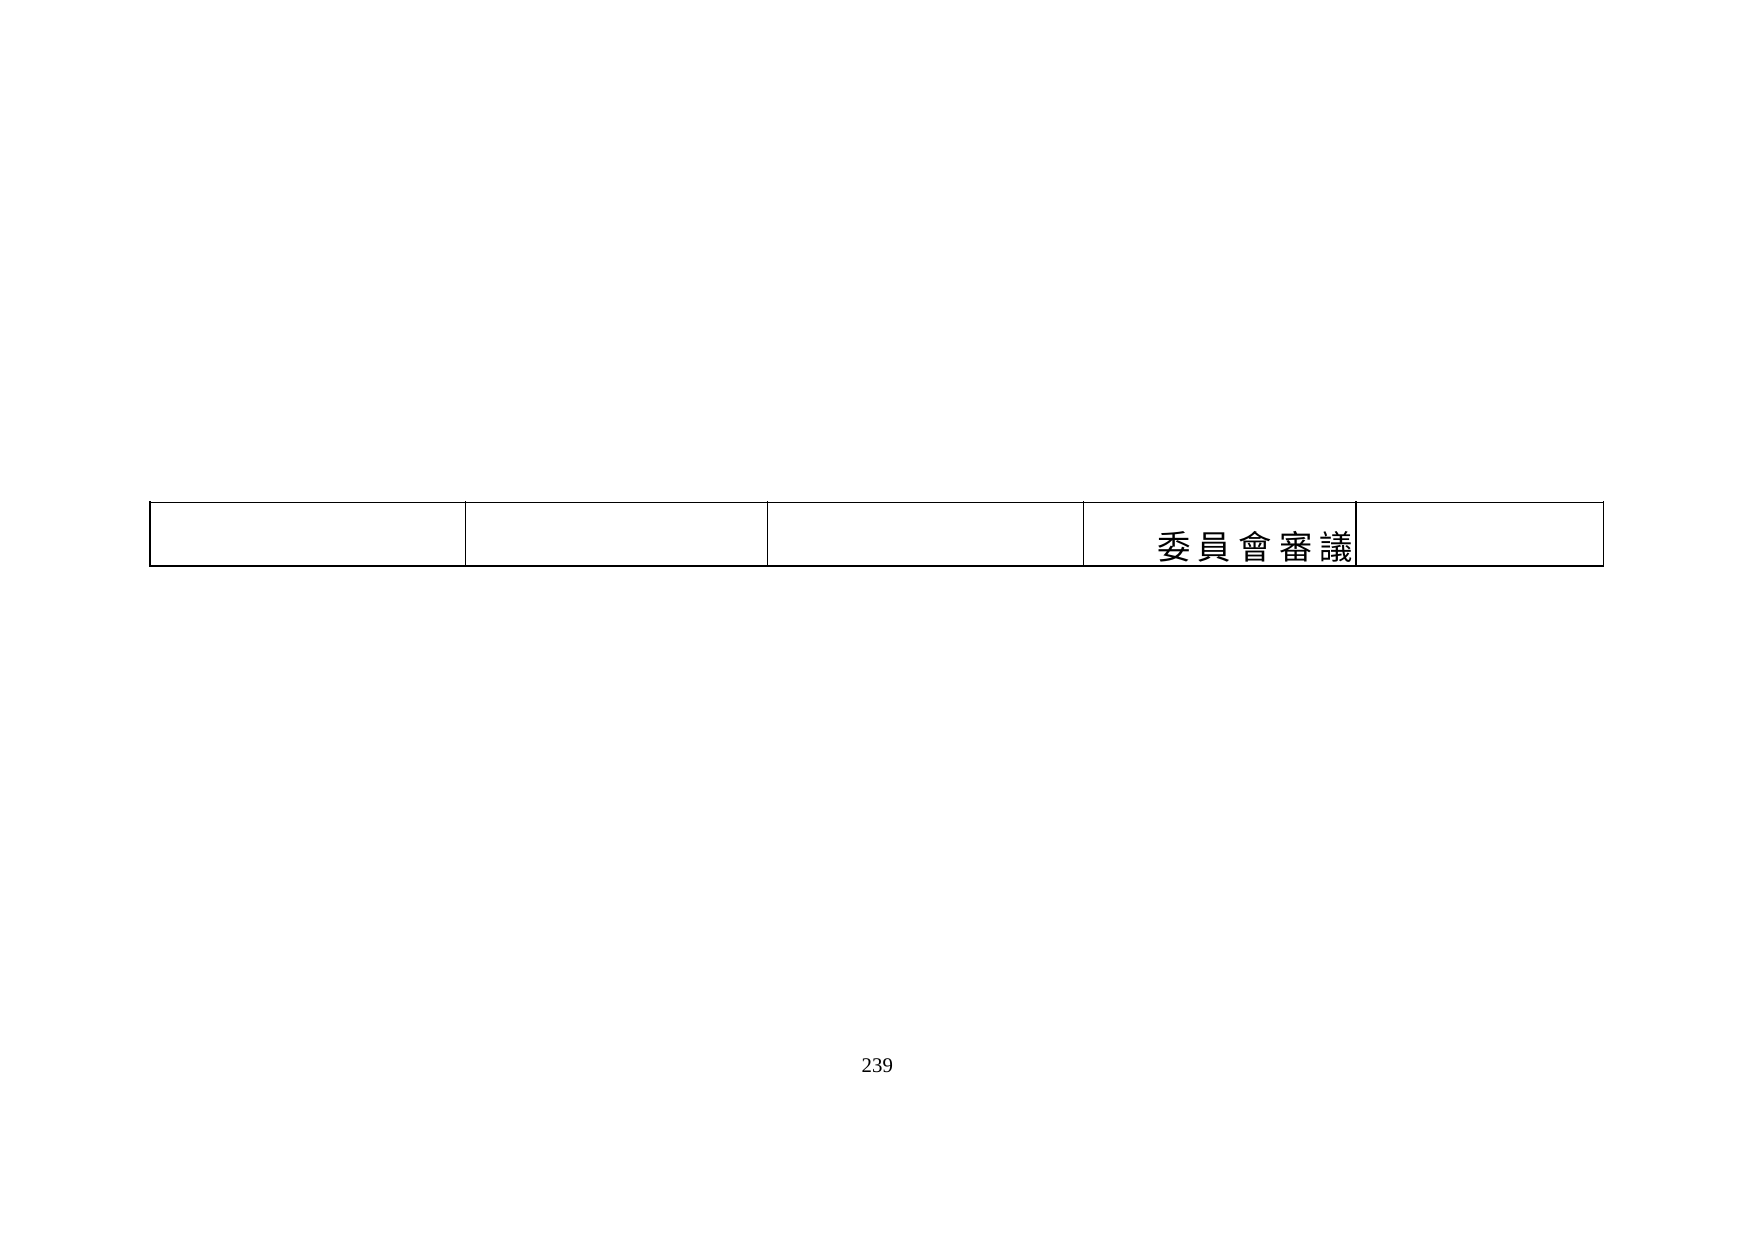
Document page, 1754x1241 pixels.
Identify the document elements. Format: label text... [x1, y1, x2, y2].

table_cell 委員會審議 [1084, 503, 1355, 565]
table_cell [1357, 503, 1603, 565]
table_cell [466, 503, 767, 565]
table_cell [768, 503, 1083, 565]
table_cell [151, 503, 465, 565]
